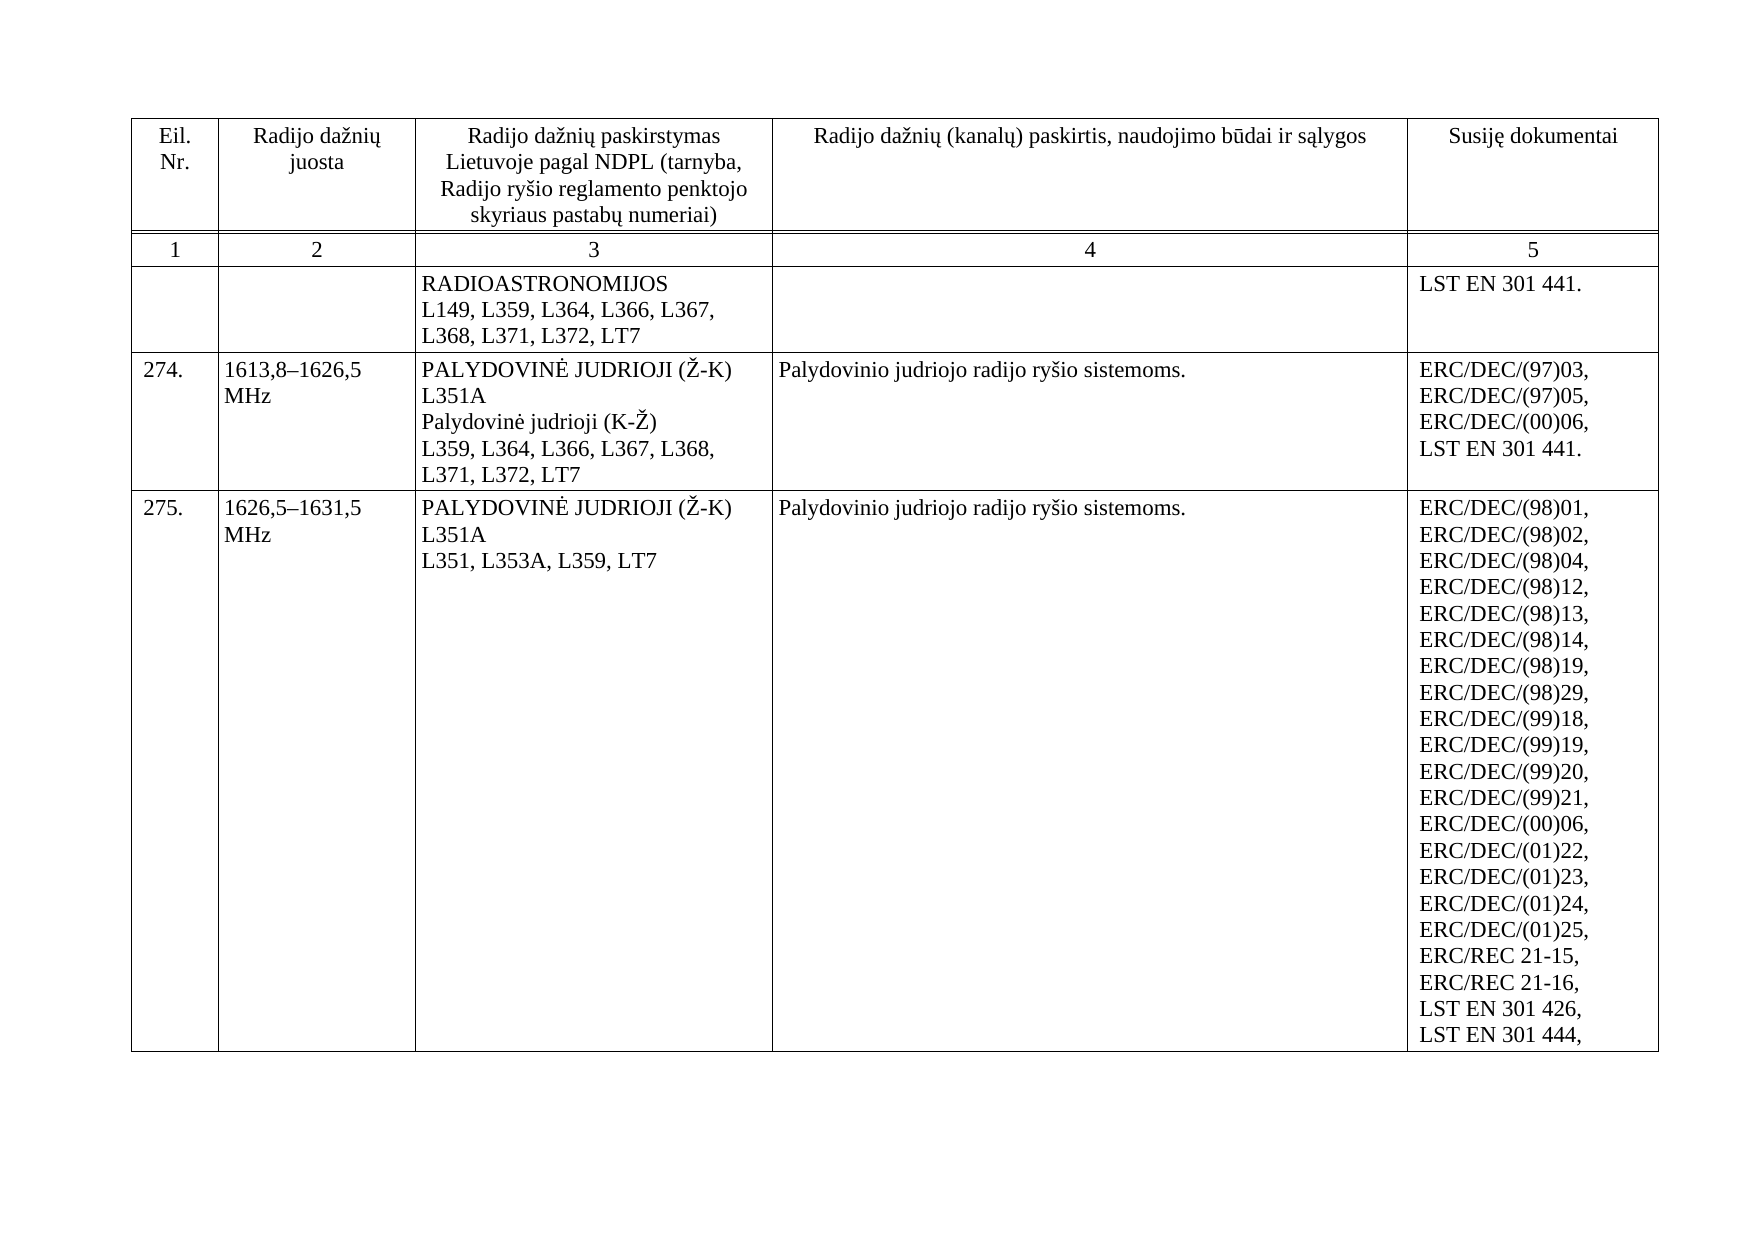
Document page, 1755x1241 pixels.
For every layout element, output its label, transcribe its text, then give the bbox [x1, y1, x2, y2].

table_cell PALYDOVINĖ JUDRIOJI (Ž-K) L351A Palydovinė judrioji (K-Ž) L359, L364, L366, L367, L368, L371, L372, LT7 [416, 353, 772, 490]
table_cell [132, 267, 218, 352]
table_cell RADIOASTRONOMIJOS L149, L359, L364, L366, L367, L368, L371, L372, LT7 [416, 267, 772, 352]
table_cell 275. [132, 491, 218, 1051]
table_cell [773, 267, 1407, 352]
table_cell 4 [773, 234, 1407, 266]
table_cell 1626,5–1631,5 MHz [219, 491, 415, 1051]
table_cell PALYDOVINĖ JUDRIOJI (Ž-K) L351A L351, L353A, L359, LT7 [416, 491, 772, 1051]
table_header Radijo dažnių juosta [219, 119, 415, 230]
table_cell 3 [416, 234, 772, 266]
table_header Susiję dokumentai [1408, 119, 1658, 230]
table_cell ERC/DEC/(98)01, ERC/DEC/(98)02, ERC/DEC/(98)04, ERC/DEC/(98)12, ERC/DEC/(98)13, ERC/DEC/(98)14, ERC/DEC/(98)19, ERC/DEC/(98)29, ERC/DEC/(99)18, ERC/DEC/(99)19, ERC/DEC/(99)20, ERC/DEC/(99)21, ERC/DEC/(00)06, ERC/DEC/(01)22, ERC/DEC/(01)23, ERC/DEC/(01)24, ERC/DEC/(01)25, ERC/REC 21-15, ERC/REC 21-16, LST EN 301 426, LST EN 301 444, [1408, 491, 1658, 1051]
table_cell [219, 267, 415, 352]
table_cell 2 [219, 234, 415, 266]
table_cell Palydovinio judriojo radijo ryšio sistemoms. [773, 353, 1407, 490]
table_cell LST EN 301 441. [1408, 267, 1658, 352]
table_header Radijo dažnių (kanalų) paskirtis, naudojimo būdai ir sąlygos [773, 119, 1407, 230]
table_cell 274. [132, 353, 218, 490]
table_header Radijo dažnių paskirstymas Lietuvoje pagal NDPL (tarnyba, Radijo ryšio reglamento penktojo skyriaus pastabų numeriai) [416, 119, 772, 230]
table_cell Palydovinio judriojo radijo ryšio sistemoms. [773, 491, 1407, 1051]
table_cell 5 [1408, 234, 1658, 266]
table_cell 1613,8–1626,5 MHz [219, 353, 415, 490]
table_cell 1 [132, 234, 218, 266]
table_cell ERC/DEC/(97)03, ERC/DEC/(97)05, ERC/DEC/(00)06, LST EN 301 441. [1408, 353, 1658, 490]
table_header Eil. Nr. [132, 119, 218, 230]
